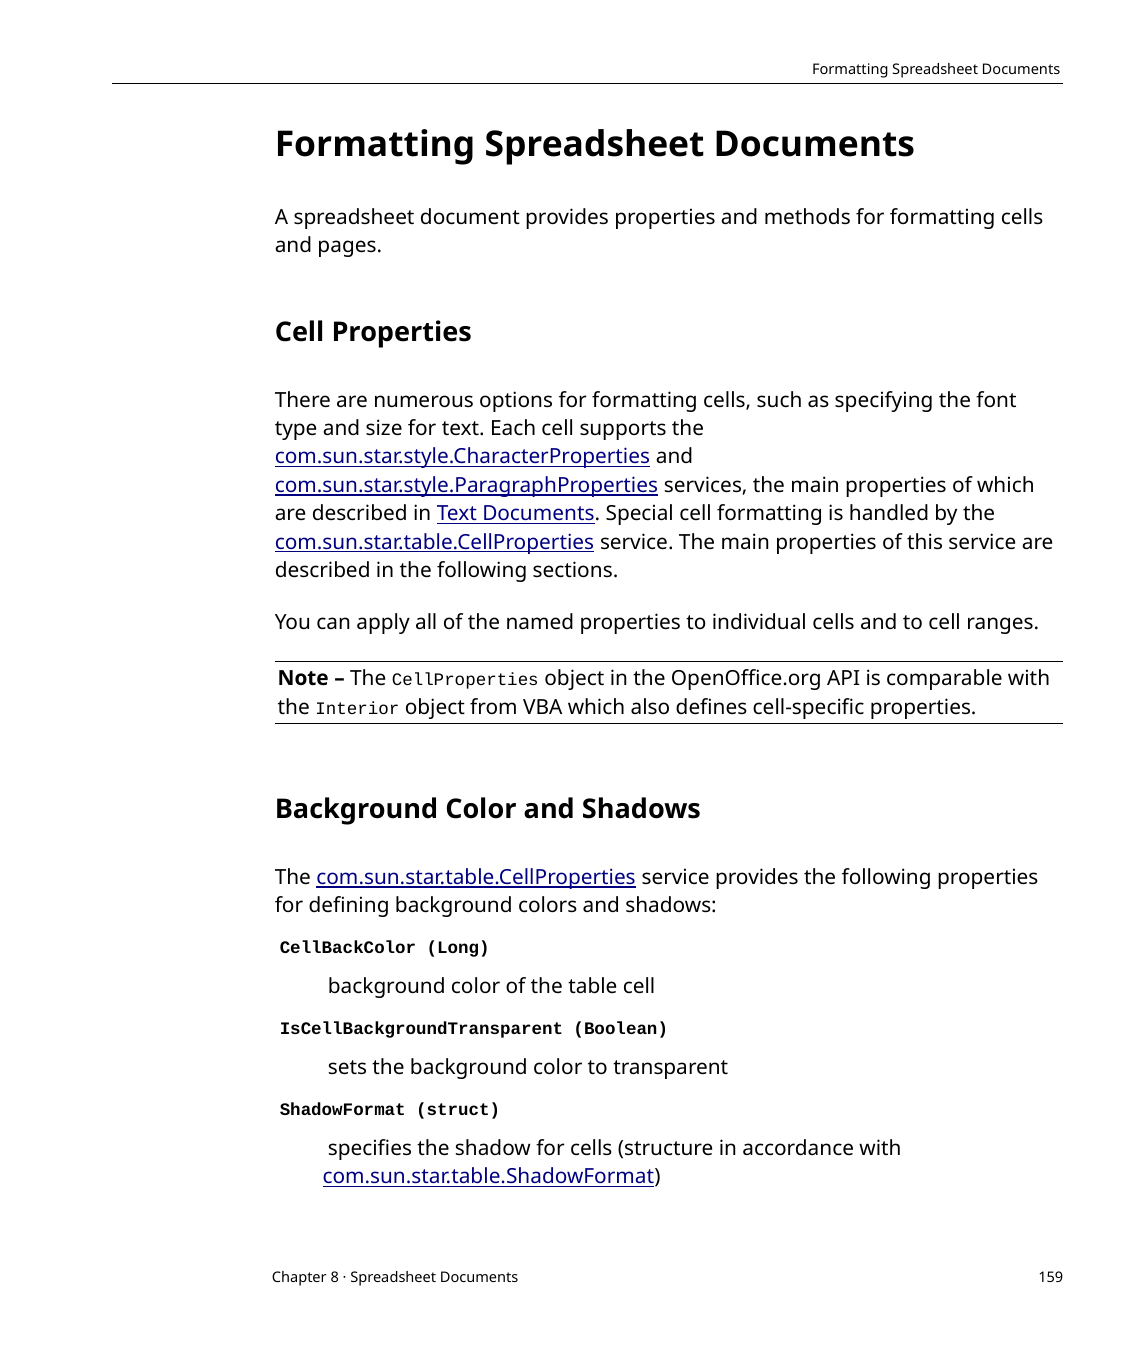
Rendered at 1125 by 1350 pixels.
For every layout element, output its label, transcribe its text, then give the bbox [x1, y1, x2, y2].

list background color of the table cell [322, 971, 1063, 1000]
text You can apply all of the named properties to individual cells and to cell ranges. [274, 608, 1063, 636]
list specifies the shadow for cells (structure in accordance with com.sun.star.table.ShadowFormat) [322, 1133, 1063, 1190]
text A spreadsheet document provides properties and methods for formatting cells and pages. [274, 202, 1063, 259]
text There are numerous options for formatting cells, such as specifying the font type and size for text. Each cell supports the com.sun.star.style.CharacterProperties and com.sun.star.style.ParagraphProperties services, the main properties of which are described in Text Documents. Special cell formatting is handled by the com.sun.star.table.CellProperties service. The main properties of this service are described in the following sections. [274, 385, 1063, 584]
list The CellProperties object in the OpenOffice.org API is comparable with the Interior object from VBA which also defines cell-specific properties. [274, 662, 1063, 723]
list CellBackColor (Long) [274, 931, 1063, 959]
text The com.sun.star.table.CellProperties service provides the following properties for defining background colors and shadows: [274, 862, 1063, 919]
subtitle Formatting Spreadsheet Documents [274, 118, 1063, 166]
list IsCellBackgroundTransparent (Boolean) [274, 1012, 1063, 1040]
subtitle Background Color and Shadows [274, 789, 1063, 826]
subtitle Cell Properties [274, 312, 1063, 349]
list ShadowFormat (struct) [274, 1093, 1063, 1121]
list sets the background color to transparent [322, 1052, 1063, 1081]
